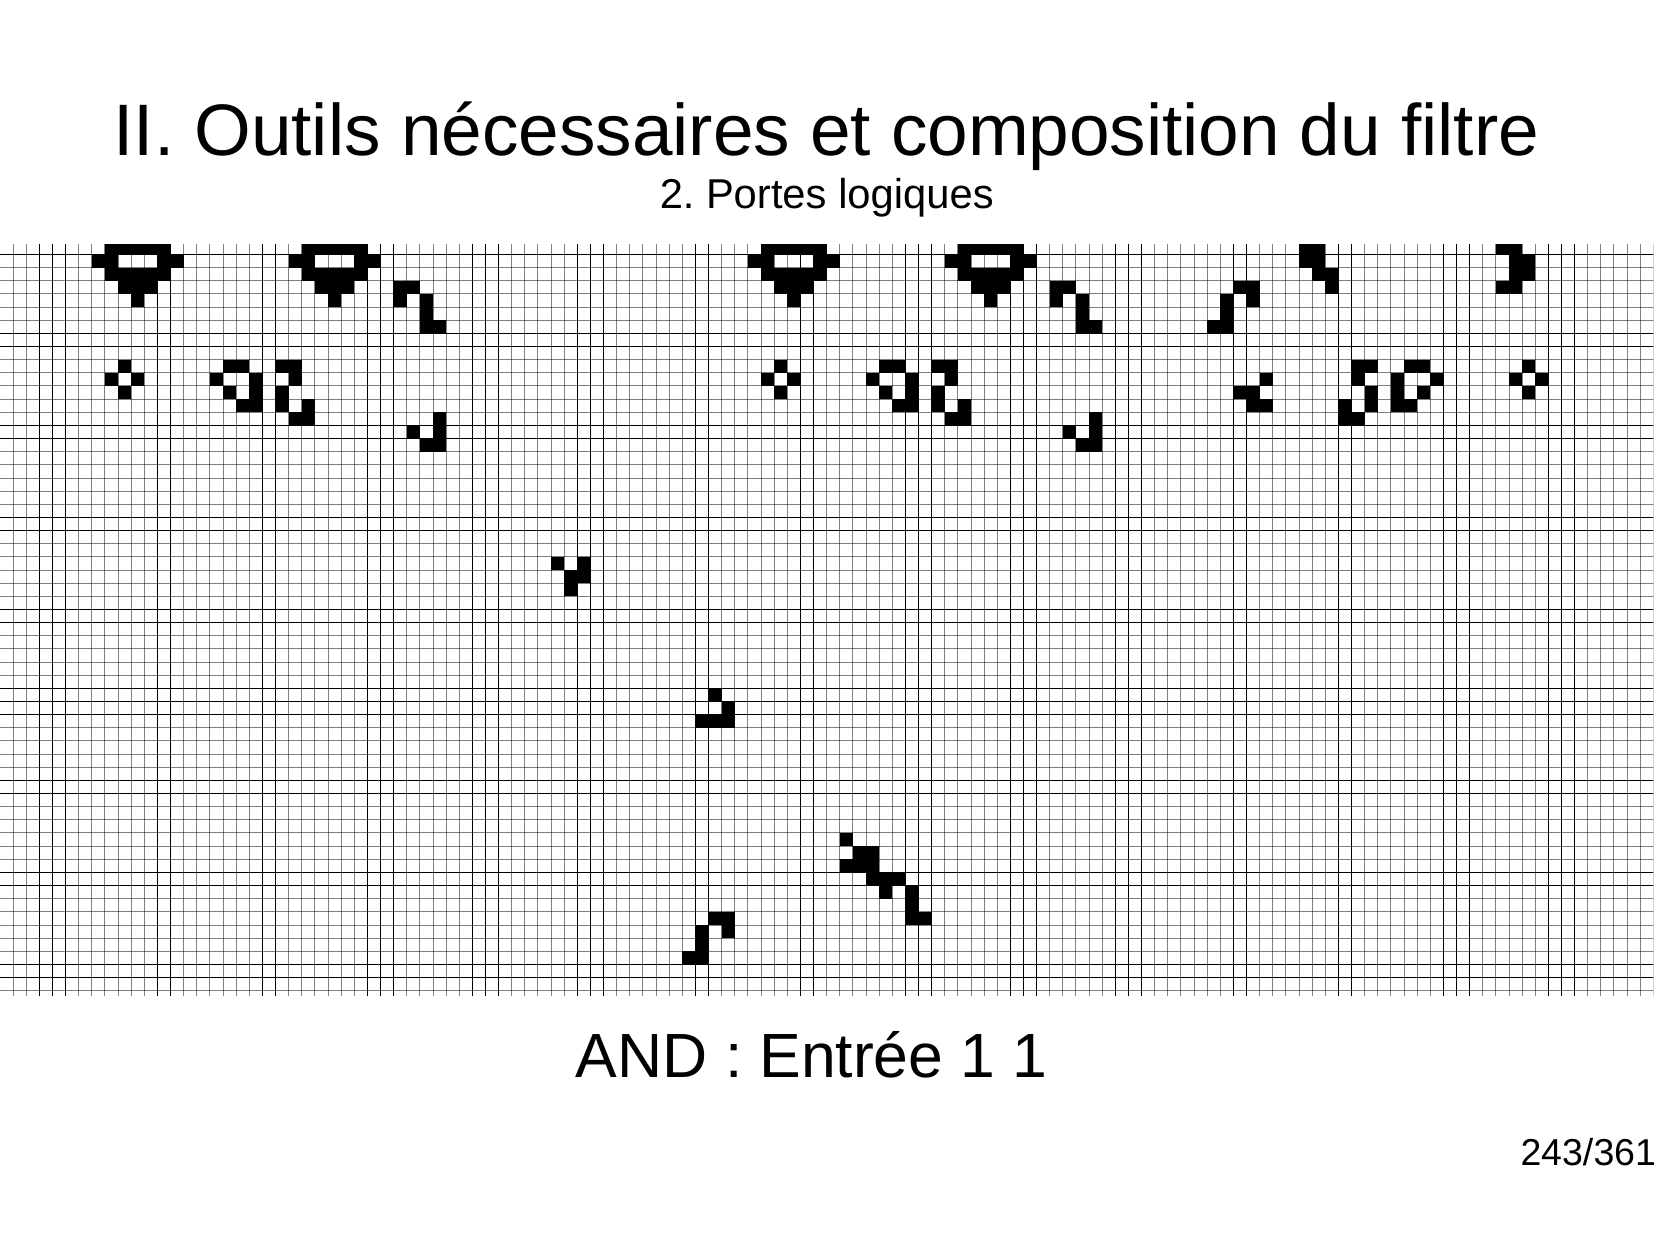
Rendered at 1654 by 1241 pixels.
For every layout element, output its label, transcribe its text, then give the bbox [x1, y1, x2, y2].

text_box AND : Entrée 1 1 [561, 1013, 1063, 1099]
title II. Outils nécessaires et composition du filtre 2. Portes logiques [82, 49, 1571, 257]
text_box <number>/361 [1505, 1124, 1654, 1182]
picture [0, 244, 1654, 996]
